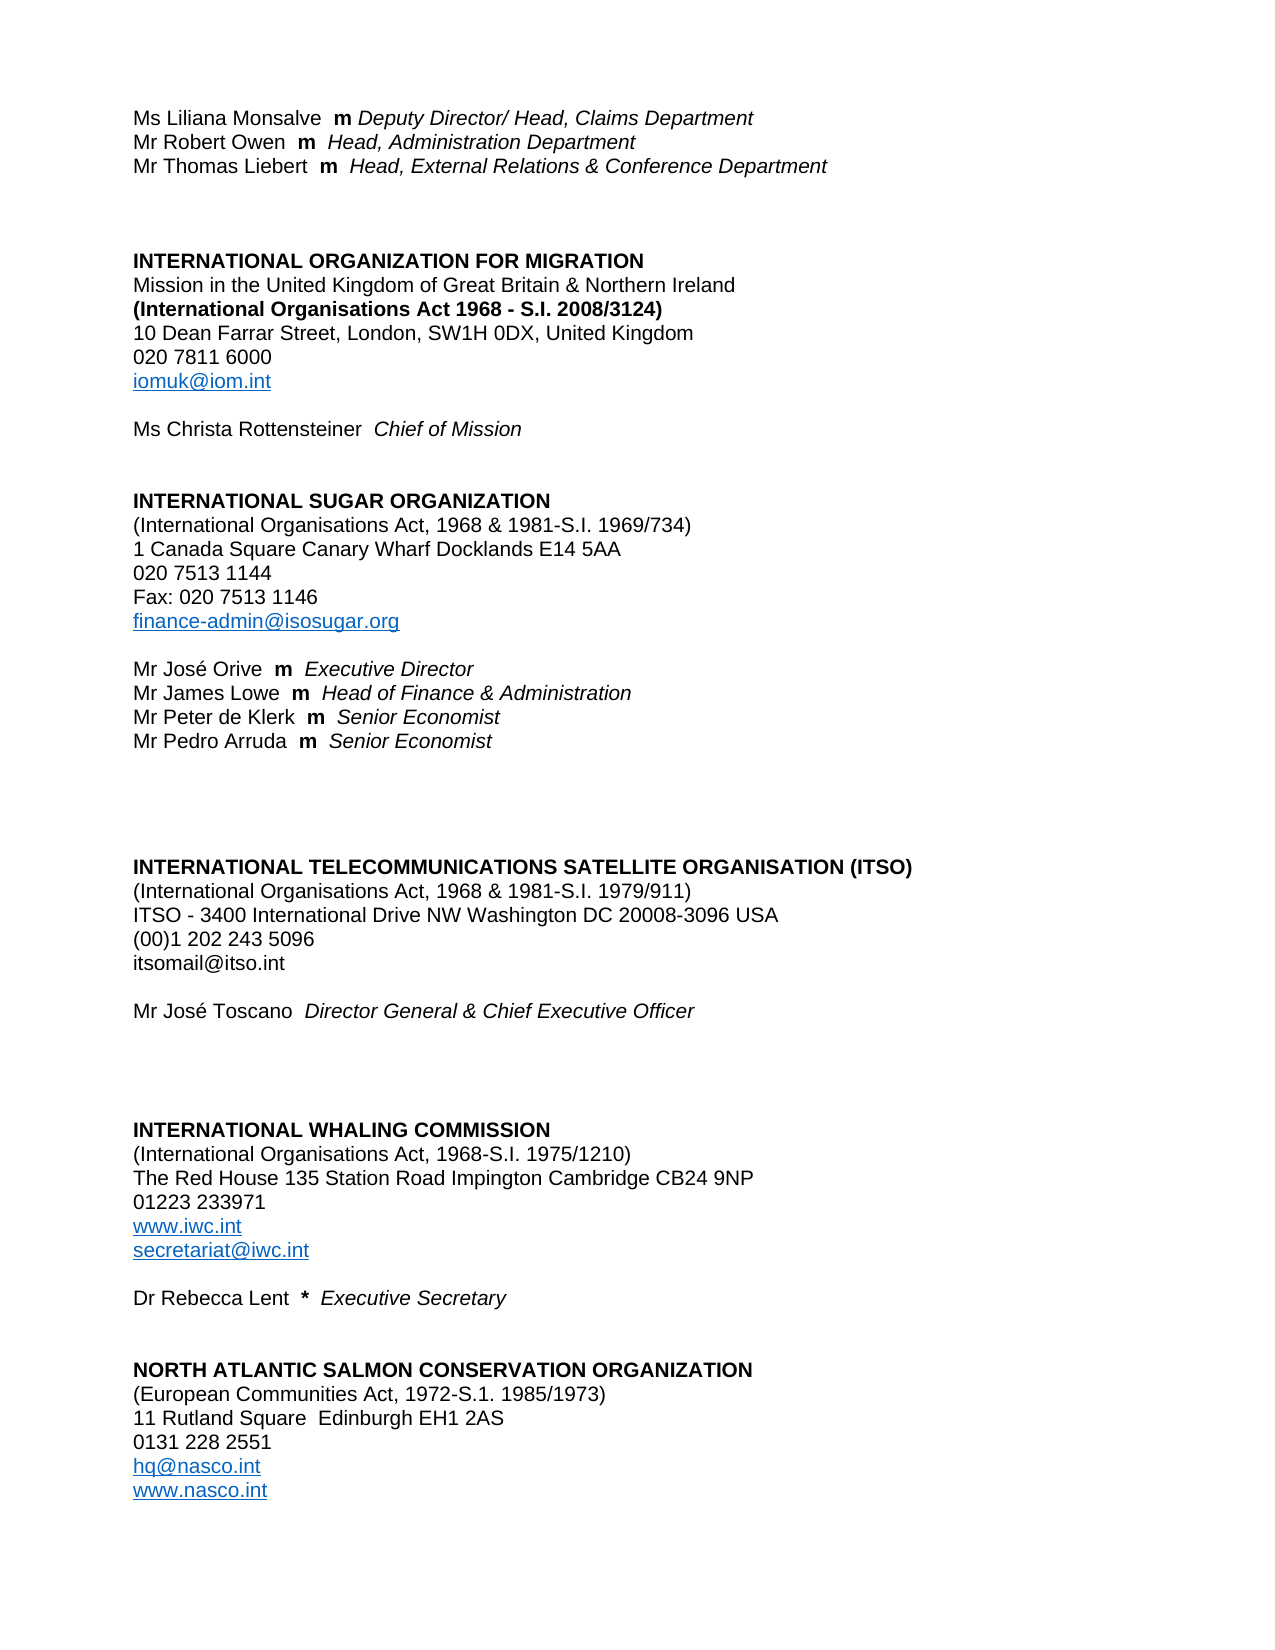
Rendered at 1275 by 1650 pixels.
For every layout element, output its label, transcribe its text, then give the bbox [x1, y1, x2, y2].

text Mr José Orive m Executive Director [133, 657, 1181, 681]
text 11 Rutland Square Edinburgh EH1 2AS [133, 1406, 1181, 1430]
text ITSO - 3400 International Drive NW Washington DC 20008-3096 USA [133, 903, 1181, 927]
text iomuk@iom.int [133, 369, 1181, 393]
text secretariat@iwc.int [133, 1238, 1181, 1262]
text Mr Peter de Klerk m Senior Economist [133, 704, 1181, 728]
text 020 7513 1144 [133, 561, 1181, 585]
text 10 Dean Farrar Street, London, SW1H 0DX, United Kingdom [133, 321, 1181, 345]
text NORTH ATLANTIC SALMON CONSERVATION ORGANIZATION [133, 1358, 1181, 1382]
text (International Organisations Act, 1968-S.I. 1975/1210) [133, 1142, 1181, 1166]
text INTERNATIONAL WHALING COMMISSION [133, 1118, 1181, 1142]
text 1 Canada Square Canary Wharf Docklands E14 5AA [133, 537, 1181, 561]
text Mr Robert Owen m Head, Administration Department [133, 129, 1181, 153]
text Dr Rebecca Lent * Executive Secretary [133, 1286, 1181, 1310]
text www.nasco.int [133, 1478, 1181, 1502]
text 0131 228 2551 [133, 1430, 1181, 1454]
text finance-admin@isosugar.org [133, 609, 1181, 633]
text Mr José Toscano Director General & Chief Executive Officer [133, 998, 1181, 1022]
text itsomail@itso.int [133, 951, 1181, 974]
text Ms Liliana Monsalve m Deputy Director/ Head, Claims Department [133, 106, 1181, 129]
text INTERNATIONAL SUGAR ORGANIZATION [133, 489, 1181, 513]
text hq@nasco.int [133, 1454, 1181, 1478]
text INTERNATIONAL ORGANIZATION FOR MIGRATION [133, 249, 1181, 273]
text Mr James Lowe m Head of Finance & Administration [133, 681, 1181, 704]
text Fax: 020 7513 1146 [133, 585, 1181, 609]
text The Red House 135 Station Road Impington Cambridge CB24 9NP [133, 1166, 1181, 1190]
text INTERNATIONAL TELECOMMUNICATIONS SATELLITE ORGANISATION (ITSO) [133, 855, 1181, 879]
text 020 7811 6000 [133, 345, 1181, 369]
text (International Organisations Act 1968 - S.I. 2008/3124) [133, 297, 1181, 321]
text (00)1 202 243 5096 [133, 927, 1181, 951]
text (International Organisations Act, 1968 & 1981-S.I. 1969/734) [133, 513, 1181, 537]
text 01223 233971 [133, 1190, 1181, 1214]
text Mr Pedro Arruda m Senior Economist [133, 728, 1181, 752]
text Mission in the United Kingdom of Great Britain & Northern Ireland [133, 273, 1181, 297]
text Mr Thomas Liebert m Head, External Relations & Conference Department [133, 153, 1181, 177]
text (International Organisations Act, 1968 & 1981-S.I. 1979/911) [133, 879, 1181, 903]
text www.iwc.int [133, 1214, 1181, 1238]
text (European Communities Act, 1972-S.1. 1985/1973) [133, 1382, 1181, 1406]
text Ms Christa Rottensteiner Chief of Mission [133, 417, 1181, 441]
